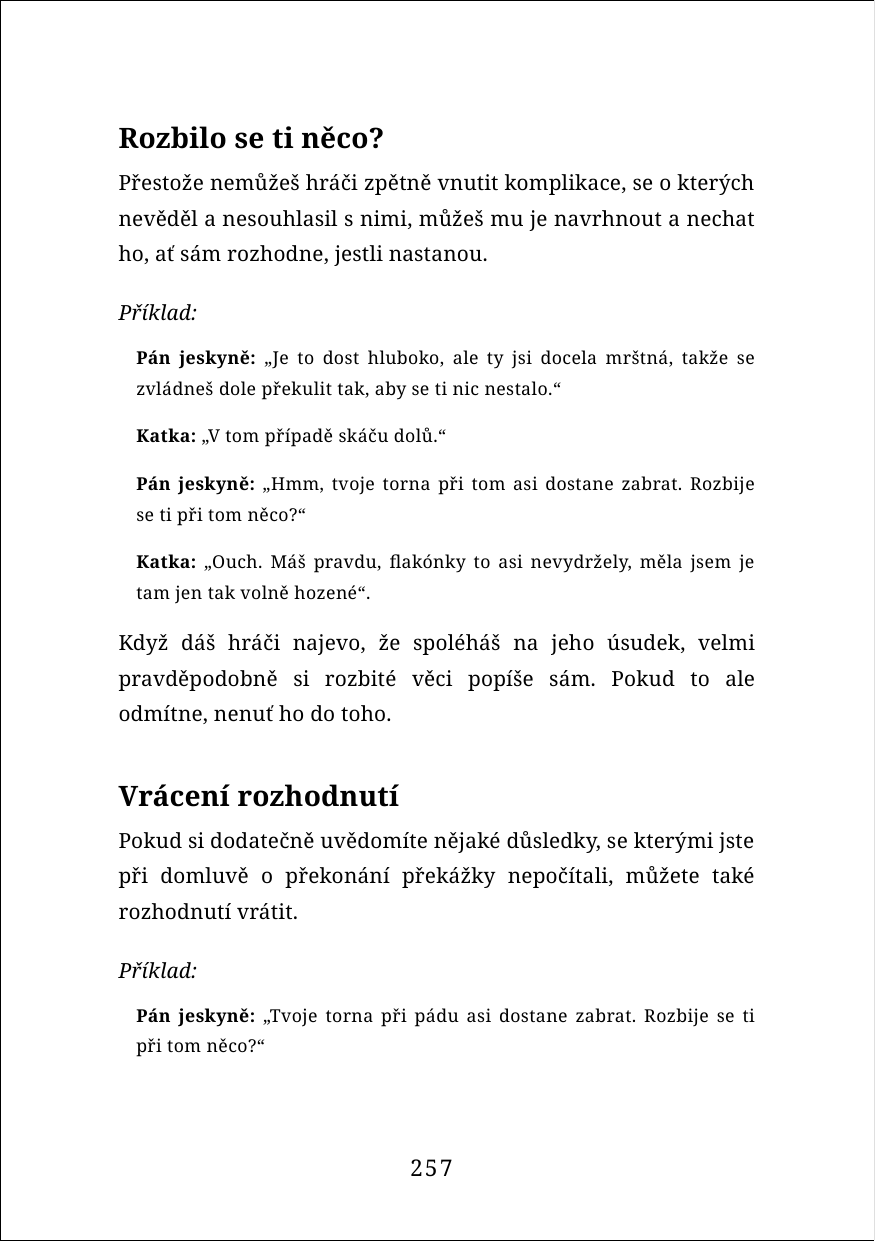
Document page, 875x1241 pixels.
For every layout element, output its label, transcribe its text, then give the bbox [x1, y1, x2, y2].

text Příklad: [118, 298, 756, 327]
text Pán jeskyně: „Tvoje torna při pádu asi dostane zabrat. Rozbije se ti při tom něco?“ [136, 1004, 756, 1058]
text Když dáš hráči najevo, že spoléháš na jeho úsudek, velmi pravděpodobně si rozbité věci popíše sám. Pokud to ale odmítne, nenuť ho do toho. [118, 628, 756, 728]
text Pán jeskyně: „Je to dost hluboko, ale ty jsi docela mrštná, takže se zvládneš dole překulit tak, aby se ti nic nestalo.“ [136, 346, 756, 400]
text Pán jeskyně: „Hmm, tvoje torna při tom asi dostane zabrat. Rozbije se ti při tom něco?“ [136, 472, 756, 526]
text Pokud si dodatečně uvědomíte nějaké důsledky, se kterými jste při domluvě o překonání překážky nepočítali, můžete také rozhodnutí vrátit. [118, 826, 756, 926]
text Katka: „V tom případě skáču dolů.“ [136, 424, 756, 448]
text Přestože nemůžeš hráči zpětně vnutit komplikace, se o kterých nevěděl a nesouhlasil s nimi, můžeš mu je navrhnout a nechat ho, ať sám rozhodne, jestli nastanou. [118, 168, 756, 268]
text Katka: „Ouch. Máš pravdu, flakónky to asi nevydržely, měla jsem je tam jen tak volně hozené“. [136, 550, 756, 604]
subtitle Rozbilo se ti něco? [118, 118, 756, 157]
subtitle Vrácení rozhodnutí [118, 776, 756, 814]
text Příklad: [118, 956, 756, 985]
